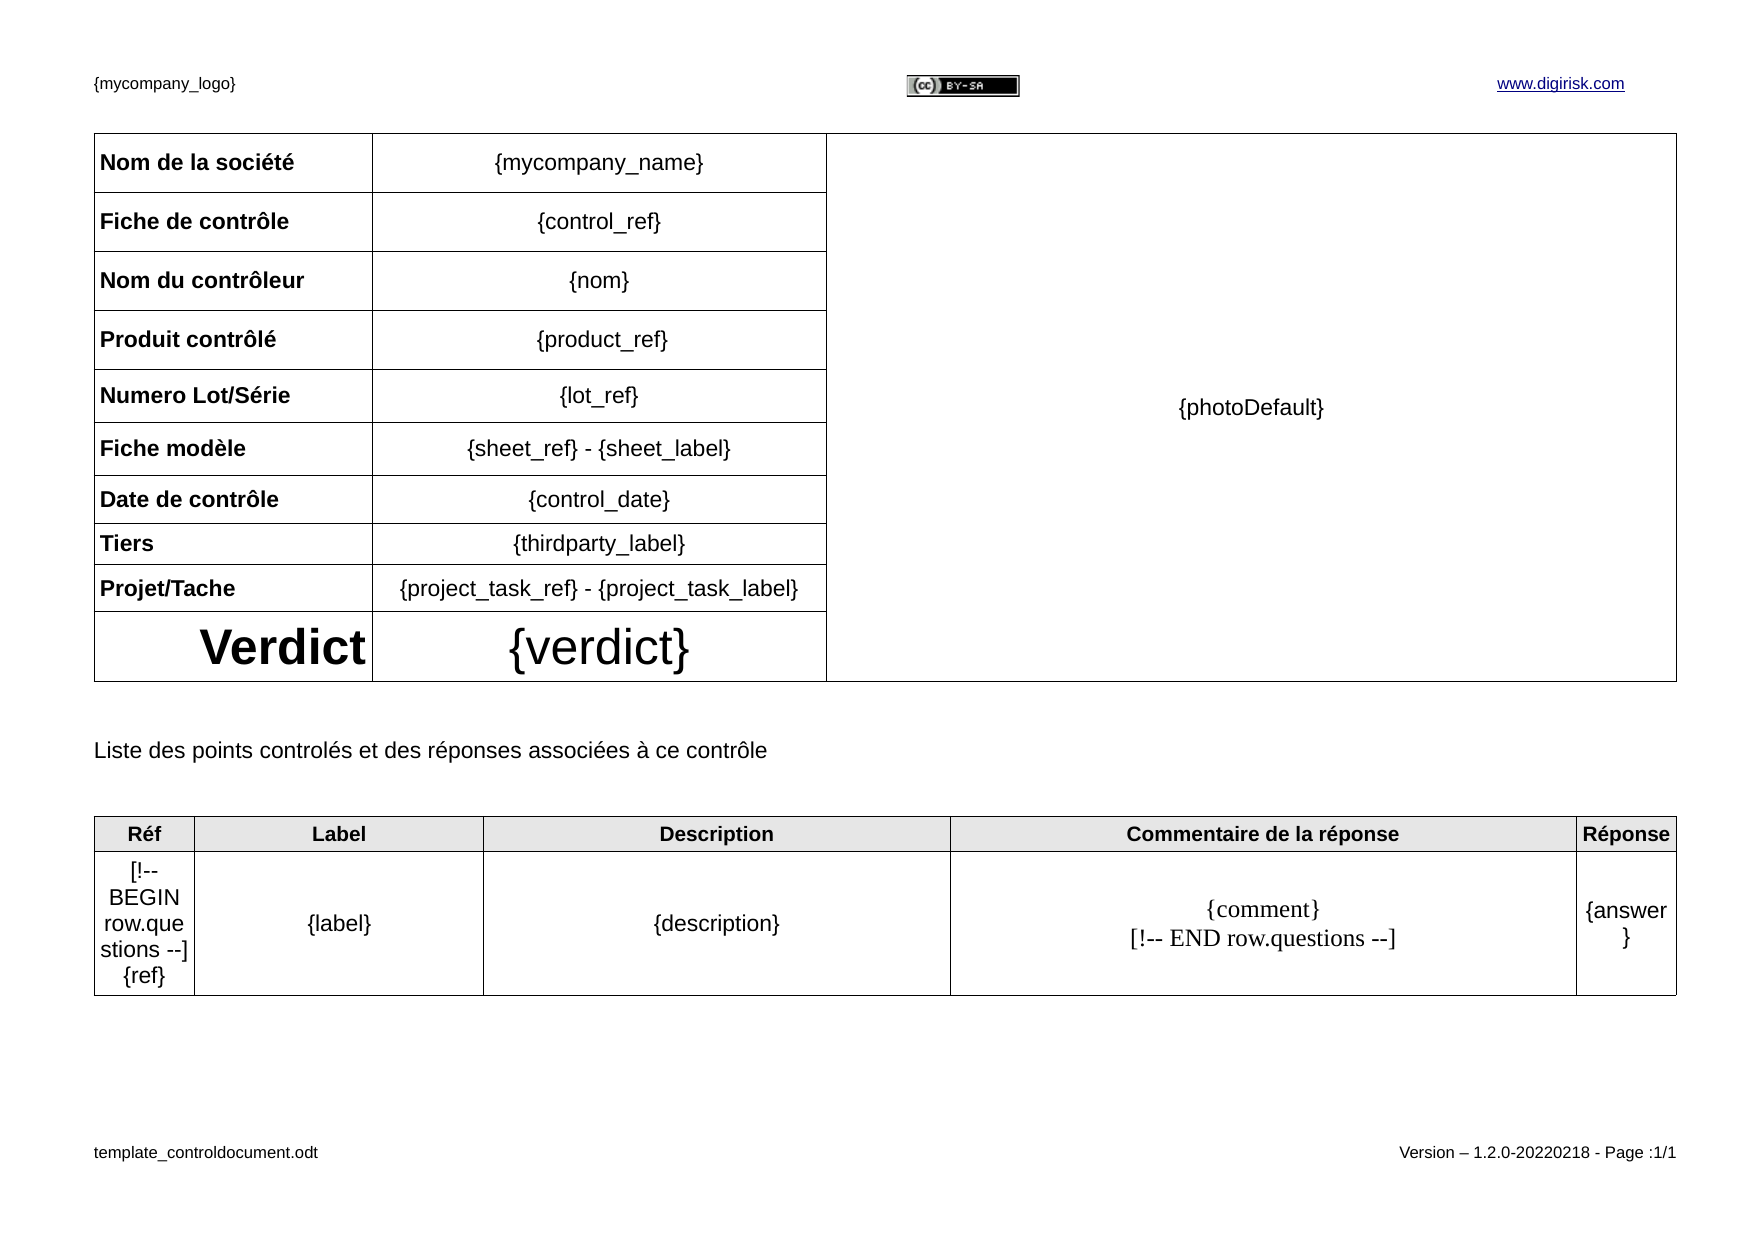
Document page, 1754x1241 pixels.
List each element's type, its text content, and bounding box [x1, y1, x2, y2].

table_cell Fiche de contrôle [95, 193, 372, 251]
table_cell {control_ref} [373, 193, 826, 251]
table_cell Numero Lot/Série [95, 370, 372, 422]
table_cell Produit contrôlé [95, 311, 372, 369]
table_header Description [484, 817, 950, 851]
table_header Nom de la société [95, 134, 372, 192]
table_header Commentaire de la réponse [951, 817, 1576, 851]
table_cell {sheet_ref} - {sheet_label} [373, 423, 826, 475]
table_cell {control_date} [373, 476, 826, 523]
table_cell {project_task_ref} - {project_task_label} [373, 565, 826, 611]
table_header Réponse [1577, 817, 1676, 851]
picture [906, 75, 1020, 97]
text Liste des points controlés et des réponses associées à ce contrôle [94, 737, 1676, 763]
table_cell {comment} [!-- END row.questions --] [951, 852, 1576, 994]
table_header Label [195, 817, 483, 851]
table_cell {nom} [373, 252, 826, 310]
table_cell Projet/Tache [95, 565, 372, 611]
table_cell {verdict} [373, 612, 826, 681]
table_cell Tiers [95, 524, 372, 564]
table_cell {thirdparty_label} [373, 524, 826, 564]
table_header {mycompany_name} [373, 134, 826, 192]
table_cell Date de contrôle [95, 476, 372, 523]
table_header {photoDefault} [827, 134, 1676, 681]
table_cell {product_ref} [373, 311, 826, 369]
table_cell Verdict [95, 612, 372, 681]
table_cell {label} [195, 852, 483, 994]
table_cell {lot_ref} [373, 370, 826, 422]
table_cell [!-- BEGIN row.questions --]{ref} [95, 852, 194, 994]
table_cell {description} [484, 852, 950, 994]
table_header Réf [95, 817, 194, 851]
table_cell Nom du contrôleur [95, 252, 372, 310]
table_cell Fiche modèle [95, 423, 372, 475]
table_cell {answer} [1577, 852, 1676, 994]
